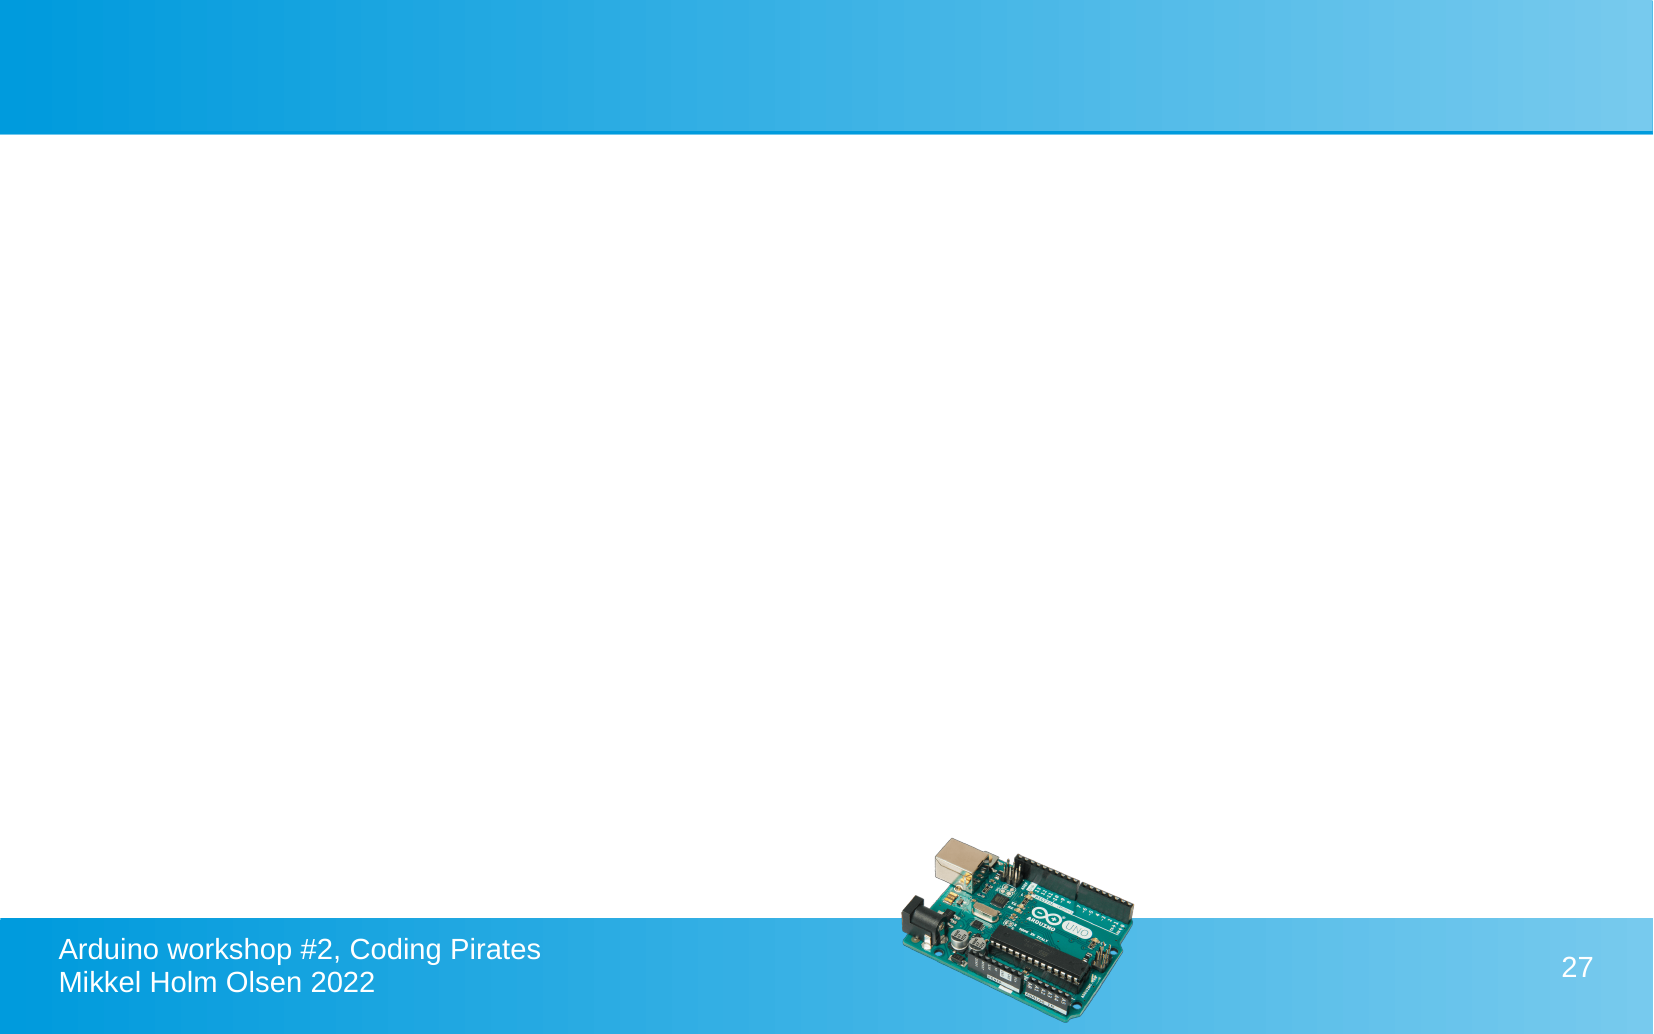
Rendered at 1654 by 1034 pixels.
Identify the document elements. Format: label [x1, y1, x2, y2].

picture [900, 836, 1138, 1024]
